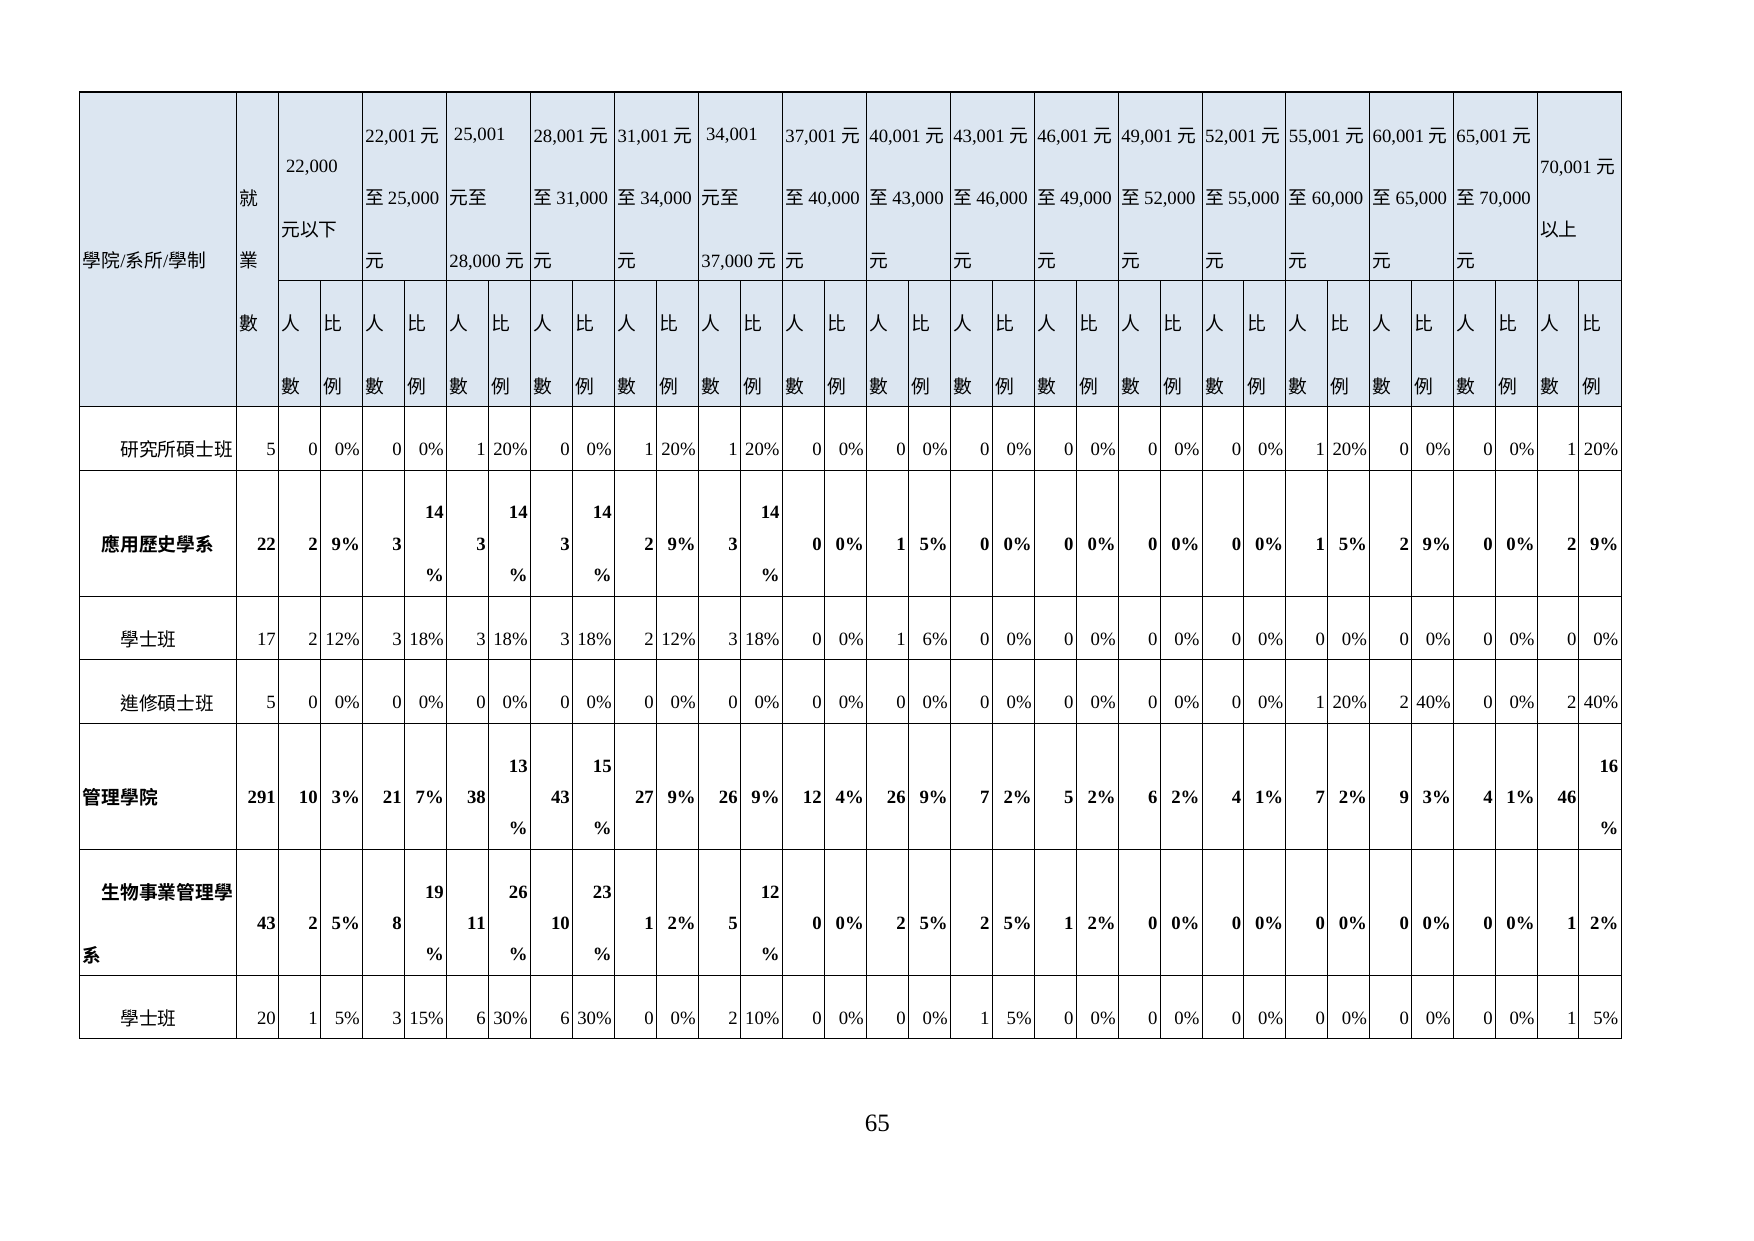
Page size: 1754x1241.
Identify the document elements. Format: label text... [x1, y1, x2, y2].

table_cell 2% [993, 724, 1034, 849]
table_cell 0 [1538, 597, 1578, 659]
table_header 55,001 元至 60,000 元 [1286, 93, 1369, 280]
table_cell 15% [405, 976, 446, 1038]
table_cell 2 [615, 597, 656, 659]
table_cell 0 [867, 976, 908, 1038]
table_cell 0 [867, 660, 908, 723]
table_cell 5% [993, 976, 1034, 1038]
table_cell 16% [1579, 724, 1621, 849]
table_cell 0% [909, 407, 950, 469]
table_cell 2 [279, 597, 320, 659]
table_cell 1% [1496, 724, 1537, 849]
table_cell 比例 [573, 281, 614, 406]
table_cell 1 [1286, 471, 1327, 596]
table_cell 2 [615, 471, 656, 596]
table_cell 14% [573, 471, 614, 596]
table_header 31,001 元至 34,000 元 [615, 93, 698, 280]
table_cell 9% [657, 471, 698, 596]
table_cell 1 [615, 407, 656, 469]
table_cell 0% [1496, 597, 1537, 659]
table_cell 1 [615, 850, 656, 975]
table_cell 管理學院 [80, 724, 236, 849]
table_cell 0% [825, 850, 866, 975]
table_cell 比例 [825, 281, 866, 406]
table_cell 1 [1286, 660, 1327, 723]
table_cell 0 [1035, 597, 1076, 659]
table_cell 0% [1496, 660, 1537, 723]
table_cell 38 [447, 724, 488, 849]
table_cell 人數 [1370, 281, 1411, 406]
table_cell 0% [1244, 976, 1285, 1038]
table_cell 0% [993, 660, 1034, 723]
table_cell 0 [1454, 660, 1495, 723]
table_header 25,001 元至 28,000 元 [447, 93, 530, 280]
table_cell 0 [1035, 407, 1076, 469]
table_cell 18% [405, 597, 446, 659]
table_cell 0 [1203, 976, 1243, 1038]
table_cell 0% [1161, 850, 1202, 975]
table_cell 比例 [909, 281, 950, 406]
table_cell 0% [405, 407, 446, 469]
table_cell 0% [321, 407, 362, 469]
table_cell 17 [237, 597, 278, 659]
table_cell 0% [993, 471, 1034, 596]
table_cell 0% [1244, 471, 1285, 596]
table_header 49,001 元至 52,000 元 [1119, 93, 1202, 280]
table_cell 5% [321, 976, 362, 1038]
table_cell 9% [657, 724, 698, 849]
table_cell 19% [405, 850, 446, 975]
table_cell 0 [447, 660, 488, 723]
table_cell 9% [909, 724, 950, 849]
table_cell 0 [951, 597, 992, 659]
table_cell 3 [363, 976, 404, 1038]
table_cell 比例 [1412, 281, 1453, 406]
table_cell 0% [741, 660, 782, 723]
table_cell 0 [363, 660, 404, 723]
table_cell 0% [1077, 976, 1118, 1038]
table_cell 10 [531, 850, 572, 975]
table_cell 0% [1077, 407, 1118, 469]
table_cell 1 [951, 976, 992, 1038]
table_cell 5% [993, 850, 1034, 975]
table_cell 2% [1077, 724, 1118, 849]
table_cell 0 [783, 850, 824, 975]
table_cell 20 [237, 976, 278, 1038]
table_cell 5 [699, 850, 740, 975]
table_cell 0 [1454, 597, 1495, 659]
table_cell 8 [363, 850, 404, 975]
table_cell 人數 [783, 281, 824, 406]
table_cell 0% [1496, 471, 1537, 596]
table_cell 6% [909, 597, 950, 659]
table_cell 學士班 [80, 976, 236, 1038]
table_cell 40% [1412, 660, 1453, 723]
table_cell 0 [783, 471, 824, 596]
table_cell 人數 [951, 281, 992, 406]
table_cell 0% [1496, 407, 1537, 469]
table_cell 20% [1579, 407, 1621, 469]
table_cell 0 [1119, 471, 1160, 596]
table_cell 人數 [1035, 281, 1076, 406]
table_cell 0 [531, 660, 572, 723]
table_cell 比例 [993, 281, 1034, 406]
table_cell 21 [363, 724, 404, 849]
table_cell 0% [573, 407, 614, 469]
table_header 65,001 元至 70,000 元 [1454, 93, 1537, 280]
table_cell 0% [1244, 407, 1285, 469]
table_cell 291 [237, 724, 278, 849]
table_cell 0% [1496, 976, 1537, 1038]
table_cell 比例 [741, 281, 782, 406]
table_cell 0 [1370, 407, 1411, 469]
table_cell 3 [531, 471, 572, 596]
table_cell 1% [1244, 724, 1285, 849]
table_cell 0% [825, 597, 866, 659]
table_cell 2 [279, 471, 320, 596]
table_cell 0% [909, 660, 950, 723]
table_header 70,001 元以上 [1538, 93, 1621, 280]
table_cell 0% [1244, 660, 1285, 723]
table_cell 9% [1579, 471, 1621, 596]
table_cell 0 [1119, 976, 1160, 1038]
table_cell 比例 [1077, 281, 1118, 406]
table_cell 1 [1538, 850, 1578, 975]
table_cell 0% [1244, 850, 1285, 975]
table_cell 進修碩士班 [80, 660, 236, 723]
table_cell 0% [825, 976, 866, 1038]
table_cell 0 [783, 597, 824, 659]
table_cell 3 [699, 597, 740, 659]
table_cell 0 [279, 407, 320, 469]
table_cell 人數 [867, 281, 908, 406]
table_cell 0% [1579, 597, 1621, 659]
table_cell 3% [321, 724, 362, 849]
table_cell 0 [1119, 597, 1160, 659]
table_cell 6 [531, 976, 572, 1038]
table_cell 0% [1244, 597, 1285, 659]
table_cell 7% [405, 724, 446, 849]
table_cell 15% [573, 724, 614, 849]
table_cell 0 [531, 407, 572, 469]
table_cell 人數 [279, 281, 320, 406]
table_cell 0% [1161, 976, 1202, 1038]
table_cell 5% [321, 850, 362, 975]
table_header 60,001 元至 65,000 元 [1370, 93, 1453, 280]
table_cell 5% [909, 471, 950, 596]
table_cell 0 [615, 976, 656, 1038]
table_cell 0 [1203, 660, 1243, 723]
table_cell 12 [783, 724, 824, 849]
table_cell 14% [741, 471, 782, 596]
table_cell 0 [783, 407, 824, 469]
table_cell 3 [447, 471, 488, 596]
table_cell 18% [573, 597, 614, 659]
table_cell 0% [1161, 407, 1202, 469]
table_cell 0 [1203, 850, 1243, 975]
table_header 22,000 元以下 [279, 93, 362, 280]
table_cell 比例 [657, 281, 698, 406]
table_cell 3% [1412, 724, 1453, 849]
table_cell 0% [1077, 660, 1118, 723]
table_cell 人數 [699, 281, 740, 406]
table_cell 0% [1328, 850, 1369, 975]
table_cell 6 [1119, 724, 1160, 849]
table_cell 0% [321, 660, 362, 723]
table_cell 0 [363, 407, 404, 469]
table_cell 18% [741, 597, 782, 659]
table_cell 3 [699, 471, 740, 596]
table_cell 26 [867, 724, 908, 849]
table_cell 0 [1035, 976, 1076, 1038]
table_cell 0 [783, 976, 824, 1038]
table_cell 1 [699, 407, 740, 469]
table_cell 比例 [1244, 281, 1285, 406]
table_cell 人數 [531, 281, 572, 406]
table_header 學院/系所/學制 [80, 93, 236, 406]
table_cell 0% [573, 660, 614, 723]
table_cell 人數 [615, 281, 656, 406]
table_cell 26 [699, 724, 740, 849]
table_cell 0% [825, 660, 866, 723]
table_cell 5 [237, 407, 278, 469]
table_cell 11 [447, 850, 488, 975]
table_cell 比例 [1496, 281, 1537, 406]
table_header 就業數 [237, 93, 278, 406]
table_cell 2% [1328, 724, 1369, 849]
table_cell 0% [993, 597, 1034, 659]
table_cell 2 [279, 850, 320, 975]
table_cell 0 [1203, 407, 1243, 469]
table_cell 0 [867, 407, 908, 469]
table_cell 18% [489, 597, 530, 659]
table_cell 20% [741, 407, 782, 469]
table_cell 比例 [489, 281, 530, 406]
table_header 37,001 元至 40,000 元 [783, 93, 866, 280]
table_header 46,001 元至 49,000 元 [1035, 93, 1118, 280]
table_cell 0% [657, 660, 698, 723]
table_cell 1 [867, 597, 908, 659]
table_cell 學士班 [80, 597, 236, 659]
table_cell 27 [615, 724, 656, 849]
table_cell 5 [237, 660, 278, 723]
table_cell 0 [1454, 850, 1495, 975]
table_cell 10% [741, 976, 782, 1038]
table_cell 0 [1119, 660, 1160, 723]
table_cell 比例 [1161, 281, 1202, 406]
table_cell 3 [363, 471, 404, 596]
table_cell 0 [1286, 976, 1327, 1038]
table_cell 0 [1370, 597, 1411, 659]
table_cell 0% [657, 976, 698, 1038]
table_cell 7 [951, 724, 992, 849]
table_cell 43 [237, 850, 278, 975]
table_cell 0 [1454, 407, 1495, 469]
table_cell 0 [1370, 976, 1411, 1038]
table_cell 1 [447, 407, 488, 469]
table_header 34,001 元至 37,000 元 [699, 93, 782, 280]
table_cell 12% [741, 850, 782, 975]
table_cell 比例 [321, 281, 362, 406]
table_cell 1 [1035, 850, 1076, 975]
table_cell 4% [825, 724, 866, 849]
table_cell 22 [237, 471, 278, 596]
table_cell 0 [1119, 407, 1160, 469]
table_cell 研究所碩士班 [80, 407, 236, 469]
table_cell 0% [1412, 407, 1453, 469]
table_cell 2% [1077, 850, 1118, 975]
table_header 52,001 元至 55,000 元 [1203, 93, 1285, 280]
table_cell 7 [1286, 724, 1327, 849]
table_header 28,001 元至 31,000 元 [531, 93, 614, 280]
table_cell 20% [657, 407, 698, 469]
table_cell 30% [489, 976, 530, 1038]
table_cell 0 [1119, 850, 1160, 975]
table_cell 4 [1454, 724, 1495, 849]
table_cell 9% [321, 471, 362, 596]
table_cell 0 [783, 660, 824, 723]
table_cell 0% [1077, 597, 1118, 659]
table_cell 應用歷史學系 [80, 471, 236, 596]
table_cell 0% [405, 660, 446, 723]
table_cell 人數 [363, 281, 404, 406]
table_cell 1 [1286, 407, 1327, 469]
table_cell 0 [1203, 597, 1243, 659]
table_cell 9% [741, 724, 782, 849]
table_cell 5 [1035, 724, 1076, 849]
table_cell 14% [489, 471, 530, 596]
table_cell 2% [1161, 724, 1202, 849]
table_cell 0% [1412, 850, 1453, 975]
table_header 43,001 元至 46,000 元 [951, 93, 1034, 280]
table_cell 3 [531, 597, 572, 659]
table_cell 生物事業管理學系 [80, 850, 236, 975]
table_cell 0 [1454, 471, 1495, 596]
table_cell 2 [867, 850, 908, 975]
table_cell 人數 [1119, 281, 1160, 406]
table_cell 2 [1538, 471, 1578, 596]
table_cell 2 [699, 976, 740, 1038]
table_cell 0 [951, 471, 992, 596]
table_cell 1 [867, 471, 908, 596]
table_cell 2 [951, 850, 992, 975]
table_cell 9% [1412, 471, 1453, 596]
table_cell 0 [1286, 597, 1327, 659]
table_cell 0% [489, 660, 530, 723]
table_cell 0 [1370, 850, 1411, 975]
table_cell 0% [1496, 850, 1537, 975]
table_header 40,001 元至 43,000 元 [867, 93, 950, 280]
table_cell 1 [1538, 407, 1578, 469]
table_cell 2 [1370, 660, 1411, 723]
table_cell 10 [279, 724, 320, 849]
table_cell 0 [1035, 471, 1076, 596]
table_cell 比例 [405, 281, 446, 406]
table_cell 9 [1370, 724, 1411, 849]
table_header 22,001元至25,000 元 [363, 93, 446, 280]
table_cell 比例 [1328, 281, 1369, 406]
table_cell 0% [1161, 597, 1202, 659]
table_cell 0% [1077, 471, 1118, 596]
table_cell 0 [1454, 976, 1495, 1038]
table_cell 2 [1370, 471, 1411, 596]
table_cell 3 [363, 597, 404, 659]
table_cell 0% [1412, 976, 1453, 1038]
table_cell 0 [699, 660, 740, 723]
table_cell 26% [489, 850, 530, 975]
table_cell 30% [573, 976, 614, 1038]
table_cell 人數 [1454, 281, 1495, 406]
table_cell 46 [1538, 724, 1578, 849]
table_cell 0% [1161, 660, 1202, 723]
table_cell 2% [1579, 850, 1621, 975]
table_cell 0 [951, 660, 992, 723]
table_cell 人數 [447, 281, 488, 406]
table_cell 1 [1538, 976, 1578, 1038]
table_cell 0 [1203, 471, 1243, 596]
table_cell 1 [279, 976, 320, 1038]
table_cell 0 [279, 660, 320, 723]
table_cell 2 [1538, 660, 1578, 723]
table_cell 0% [1328, 976, 1369, 1038]
table_cell 0 [1035, 660, 1076, 723]
table_cell 0% [1328, 597, 1369, 659]
table_cell 13% [489, 724, 530, 849]
table_cell 3 [447, 597, 488, 659]
table_cell 0% [993, 407, 1034, 469]
table_cell 20% [1328, 660, 1369, 723]
table_cell 0 [951, 407, 992, 469]
table_cell 23% [573, 850, 614, 975]
table_cell 0% [909, 976, 950, 1038]
table_cell 12% [321, 597, 362, 659]
table_cell 0 [615, 660, 656, 723]
table_cell 0% [825, 471, 866, 596]
table_cell 4 [1203, 724, 1243, 849]
table_cell 0% [1161, 471, 1202, 596]
table_cell 20% [1328, 407, 1369, 469]
table_cell 6 [447, 976, 488, 1038]
table_cell 12% [657, 597, 698, 659]
table_cell 人數 [1286, 281, 1327, 406]
table_cell 0 [1286, 850, 1327, 975]
table_cell 5% [1328, 471, 1369, 596]
table_cell 人數 [1538, 281, 1578, 406]
table_cell 0% [825, 407, 866, 469]
table_cell 0% [1412, 597, 1453, 659]
table_cell 40% [1579, 660, 1621, 723]
table_cell 比例 [1579, 281, 1621, 406]
table_cell 人數 [1203, 281, 1243, 406]
table_cell 5% [909, 850, 950, 975]
table_cell 2% [657, 850, 698, 975]
table_cell 5% [1579, 976, 1621, 1038]
table_cell 43 [531, 724, 572, 849]
table_cell 20% [489, 407, 530, 469]
table_cell 14% [405, 471, 446, 596]
